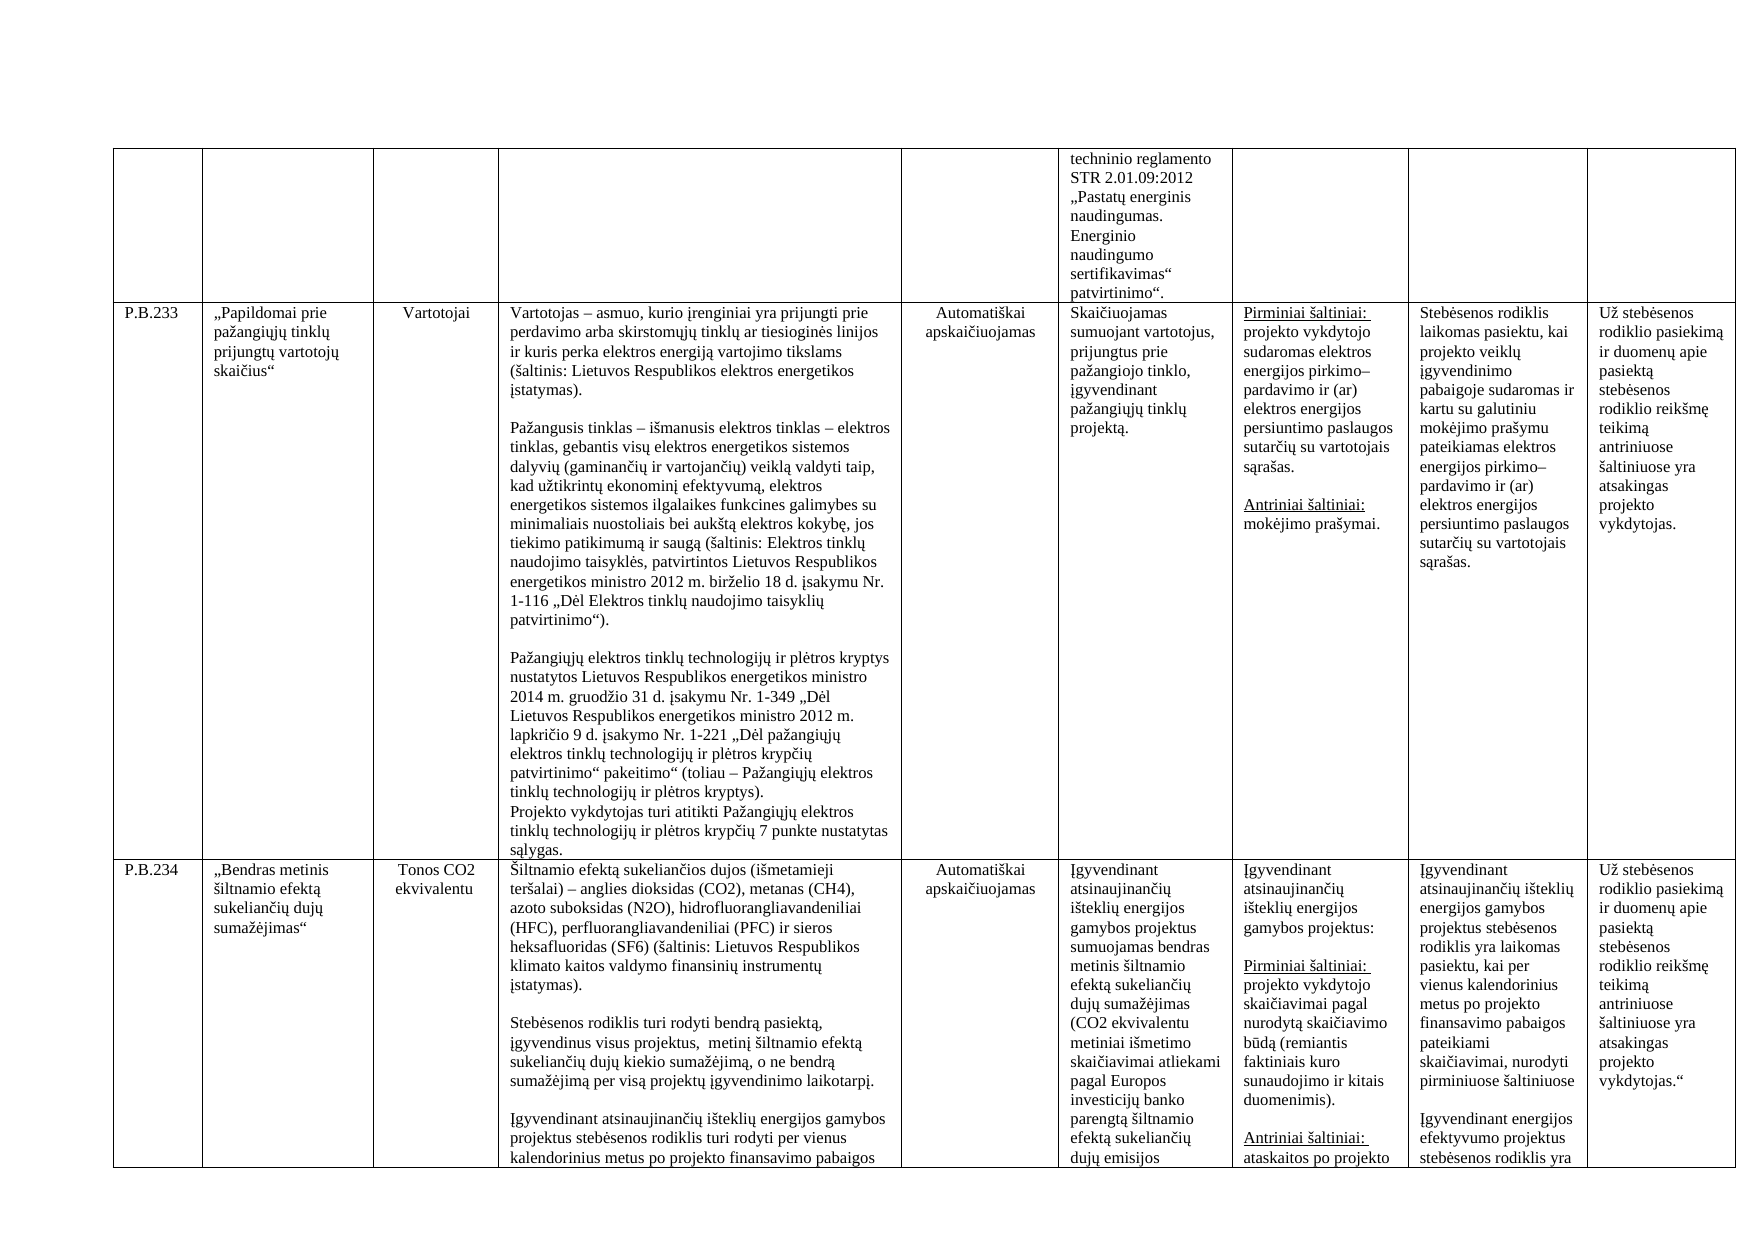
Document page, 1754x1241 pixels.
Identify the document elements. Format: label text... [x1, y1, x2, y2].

table_cell „Papildomai prie pažangiųjų tinklų prijungtų vartotojų skaičius“ [203, 303, 373, 859]
table_cell „Bendras metinis šiltnamio efektą sukeliančių dujų sumažėjimas“ [203, 860, 373, 1167]
table_cell Stebėsenos rodiklis laikomas pasiektu, kai projekto veiklų įgyvendinimo pabaigoje sudaromas ir kartu su galutiniu mokėjimo prašymu pateikiamas elektros energijos pirkimo–pardavimo ir (ar) elektros energijos persiuntimo paslaugos sutarčių su vartotojais sąrašas. [1409, 303, 1587, 859]
table_cell Tonos CO2 ekvivalentu [374, 860, 498, 1167]
table_cell [1409, 149, 1587, 302]
table_cell [1588, 149, 1735, 302]
table_cell Skaičiuojamas sumuojant vartotojus, prijungtus prie pažangiojo tinklo, įgyvendinant pažangiųjų tinklų projektą. [1059, 303, 1232, 859]
table_cell P.B.234 [114, 860, 202, 1167]
table_cell Šiltnamio efektą sukeliančios dujos (išmetamieji teršalai) – anglies dioksidas (CO2), metanas (CH4), azoto suboksidas (N2O), hidrofluorangliavandeniliai (HFC), perfluorangliavandeniliai (PFC) ir sieros heksafluoridas (SF6) (šaltinis: Lietuvos Respublikos klimato kaitos valdymo finansinių instrumentų įstatymas). Stebėsenos rodiklis turi rodyti bendrą pasiektą, įgyvendinus visus projektus, metinį šiltnamio efektą sukeliančių dujų kiekio sumažėjimą, o ne bendrą sumažėjimą per visą projektų įgyvendinimo laikotarpį. Įgyvendinant atsinaujinančių išteklių energijos gamybos projektus stebėsenos rodiklis turi rodyti per vienus kalendorinius metus po projekto finansavimo pabaigos [499, 860, 901, 1167]
table_cell [902, 149, 1058, 302]
table_cell Vartotojas – asmuo, kurio įrenginiai yra prijungti prie perdavimo arba skirstomųjų tinklų ar tiesioginės linijos ir kuris perka elektros energiją vartojimo tikslams (šaltinis: Lietuvos Respublikos elektros energetikos įstatymas). Pažangusis tinklas – išmanusis elektros tinklas – elektros tinklas, gebantis visų elektros energetikos sistemos dalyvių (gaminančių ir vartojančių) veiklą valdyti taip, kad užtikrintų ekonominį efektyvumą, elektros energetikos sistemos ilgalaikes funkcines galimybes su minimaliais nuostoliais bei aukštą elektros kokybę, jos tiekimo patikimumą ir saugą (šaltinis: Elektros tinklų naudojimo taisyklės, patvirtintos Lietuvos Respublikos energetikos ministro 2012 m. birželio 18 d. įsakymu Nr. 1-116 „Dėl Elektros tinklų naudojimo taisyklių patvirtinimo“). Pažangiųjų elektros tinklų technologijų ir plėtros kryptys nustatytos Lietuvos Respublikos energetikos ministro 2014 m. gruodžio 31 d. įsakymu Nr. 1-349 „Dėl Lietuvos Respublikos energetikos ministro 2012 m. lapkričio 9 d. įsakymo Nr. 1-221 „Dėl pažangiųjų elektros tinklų technologijų ir plėtros krypčių patvirtinimo“ pakeitimo“ (toliau – Pažangiųjų elektros tinklų technologijų ir plėtros kryptys). Projekto vykdytojas turi atitikti Pažangiųjų elektros tinklų technologijų ir plėtros krypčių 7 punkte nustatytas sąlygas. [499, 303, 901, 859]
table_cell Už stebėsenos rodiklio pasiekimą ir duomenų apie pasiektą stebėsenos rodiklio reikšmę teikimą antriniuose šaltiniuose yra atsakingas projekto vykdytojas.“ [1588, 860, 1735, 1167]
table_cell P.B.233 [114, 303, 202, 859]
table_cell Įgyvendinant atsinaujinančių išteklių energijos gamybos projektus: Pirminiai šaltiniai: projekto vykdytojo skaičiavimai pagal nurodytą skaičiavimo būdą (remiantis faktiniais kuro sunaudojimo ir kitais duomenimis). Antriniai šaltiniai: ataskaitos po projekto [1233, 860, 1408, 1167]
table_cell Už stebėsenos rodiklio pasiekimą ir duomenų apie pasiektą stebėsenos rodiklio reikšmę teikimą antriniuose šaltiniuose yra atsakingas projekto vykdytojas. [1588, 303, 1735, 859]
table_cell Automatiškai apskaičiuojamas [902, 860, 1058, 1167]
table_cell [203, 149, 373, 302]
table_cell Pirminiai šaltiniai: projekto vykdytojo sudaromas elektros energijos pirkimo–pardavimo ir (ar) elektros energijos persiuntimo paslaugos sutarčių su vartotojais sąrašas. Antriniai šaltiniai: mokėjimo prašymai. [1233, 303, 1408, 859]
table_cell Įgyvendinant atsinaujinančių išteklių energijos gamybos projektus sumuojamas bendras metinis šiltnamio efektą sukeliančių dujų sumažėjimas (CO2 ekvivalentu metiniai išmetimo skaičiavimai atliekami pagal Europos investicijų banko parengtą šiltnamio efektą sukeliančių dujų emisijos [1059, 860, 1232, 1167]
table_cell Vartotojai [374, 303, 498, 859]
table_cell Automatiškai apskaičiuojamas [902, 303, 1058, 859]
table_cell [114, 149, 202, 302]
table_cell Įgyvendinant atsinaujinančių išteklių energijos gamybos projektus stebėsenos rodiklis yra laikomas pasiektu, kai per vienus kalendorinius metus po projekto finansavimo pabaigos pateikiami skaičiavimai, nurodyti pirminiuose šaltiniuose Įgyvendinant energijos efektyvumo projektus stebėsenos rodiklis yra [1409, 860, 1587, 1167]
table_cell [374, 149, 498, 302]
table_cell [499, 149, 901, 302]
table_cell [1233, 149, 1408, 302]
table_cell techninio reglamento STR 2.01.09:2012 „Pastatų energinis naudingumas. Energinio naudingumo sertifikavimas“ patvirtinimo“. [1059, 149, 1232, 302]
